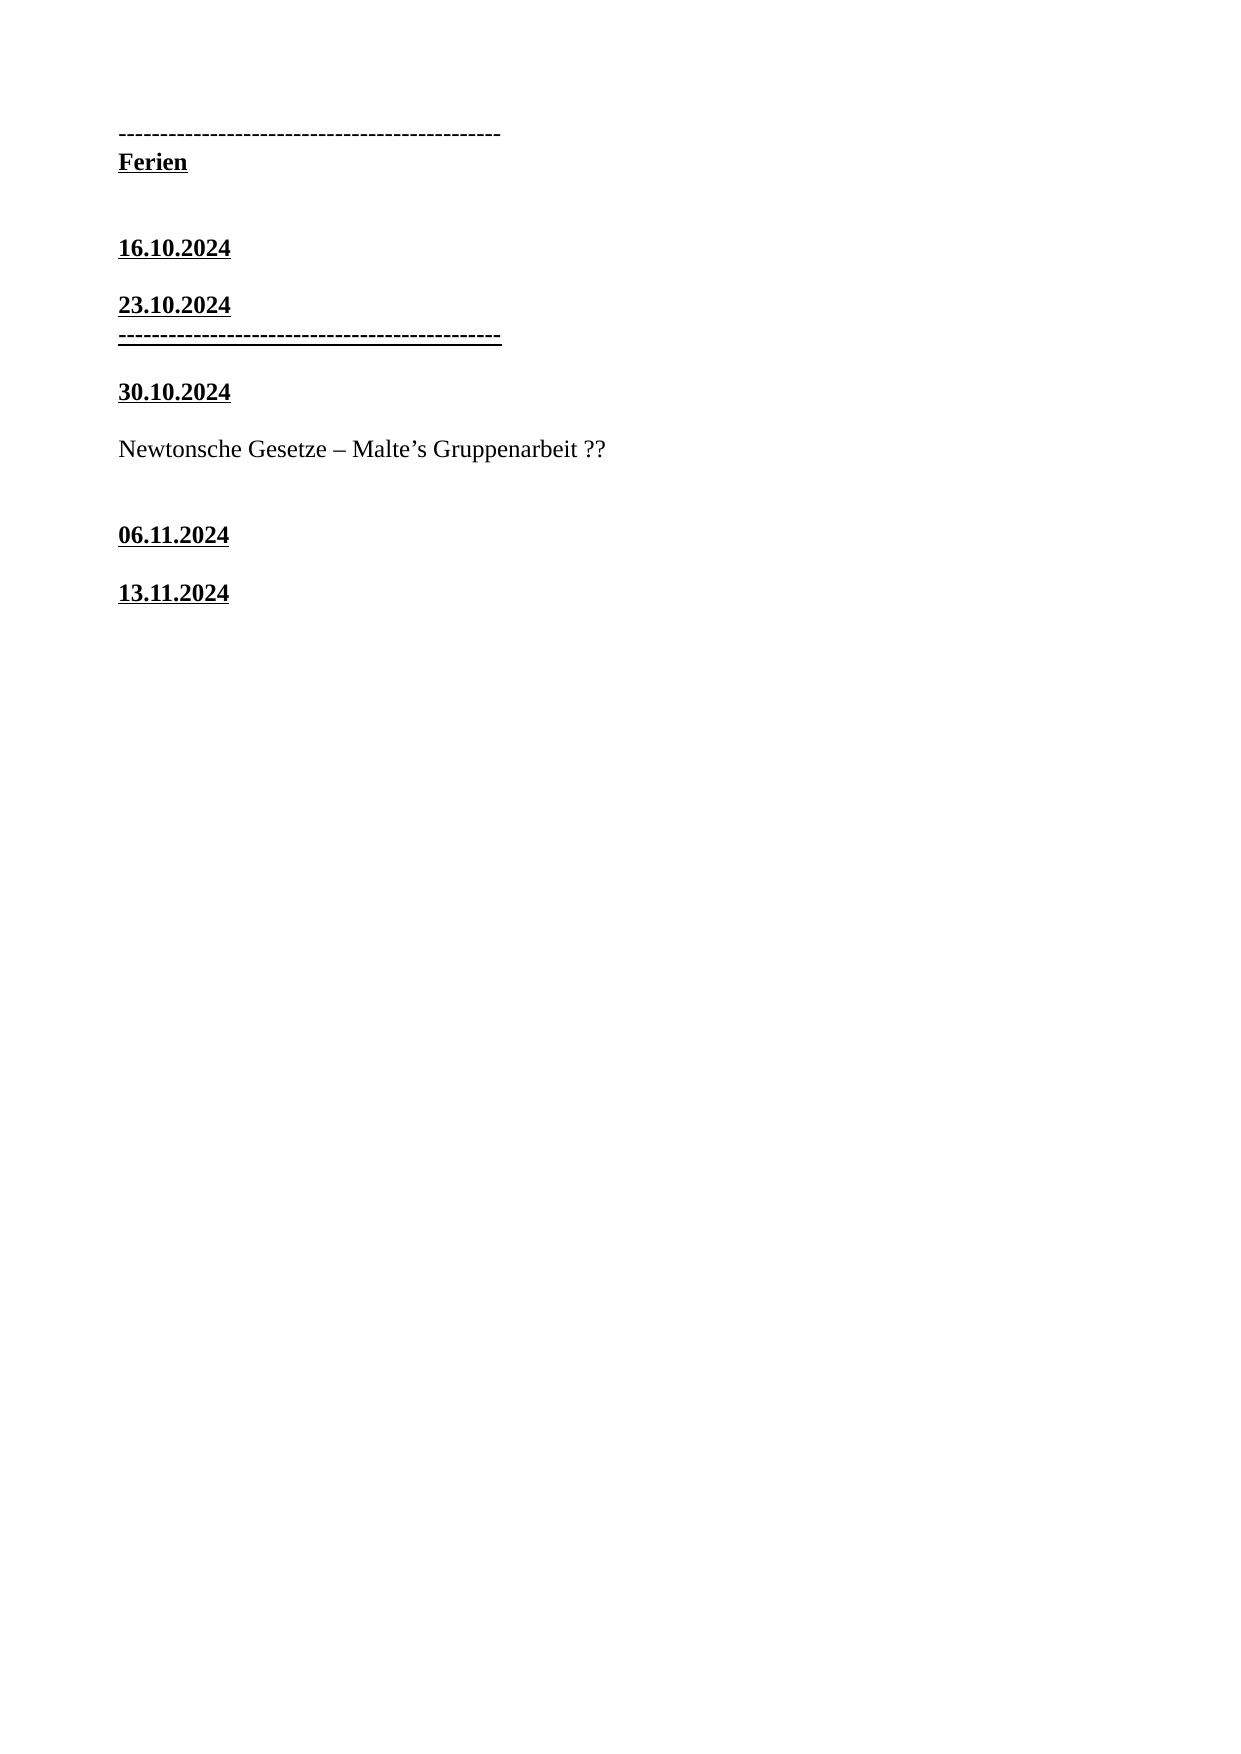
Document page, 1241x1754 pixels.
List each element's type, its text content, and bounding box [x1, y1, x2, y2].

text 30.10.2024 [118, 377, 1122, 406]
text 13.11.2024 [118, 578, 1122, 607]
text 06.11.2024 [118, 521, 1122, 549]
text Newtonsche Gesetze – Malte’s Gruppenarbeit ?? [118, 434, 1122, 463]
text 23.10.2024 [118, 291, 1122, 319]
text ---------------------------------------------- [118, 319, 1122, 348]
text 16.10.2024 [118, 233, 1122, 262]
text Ferien [118, 147, 1122, 204]
text ---------------------------------------------- [118, 118, 1122, 147]
